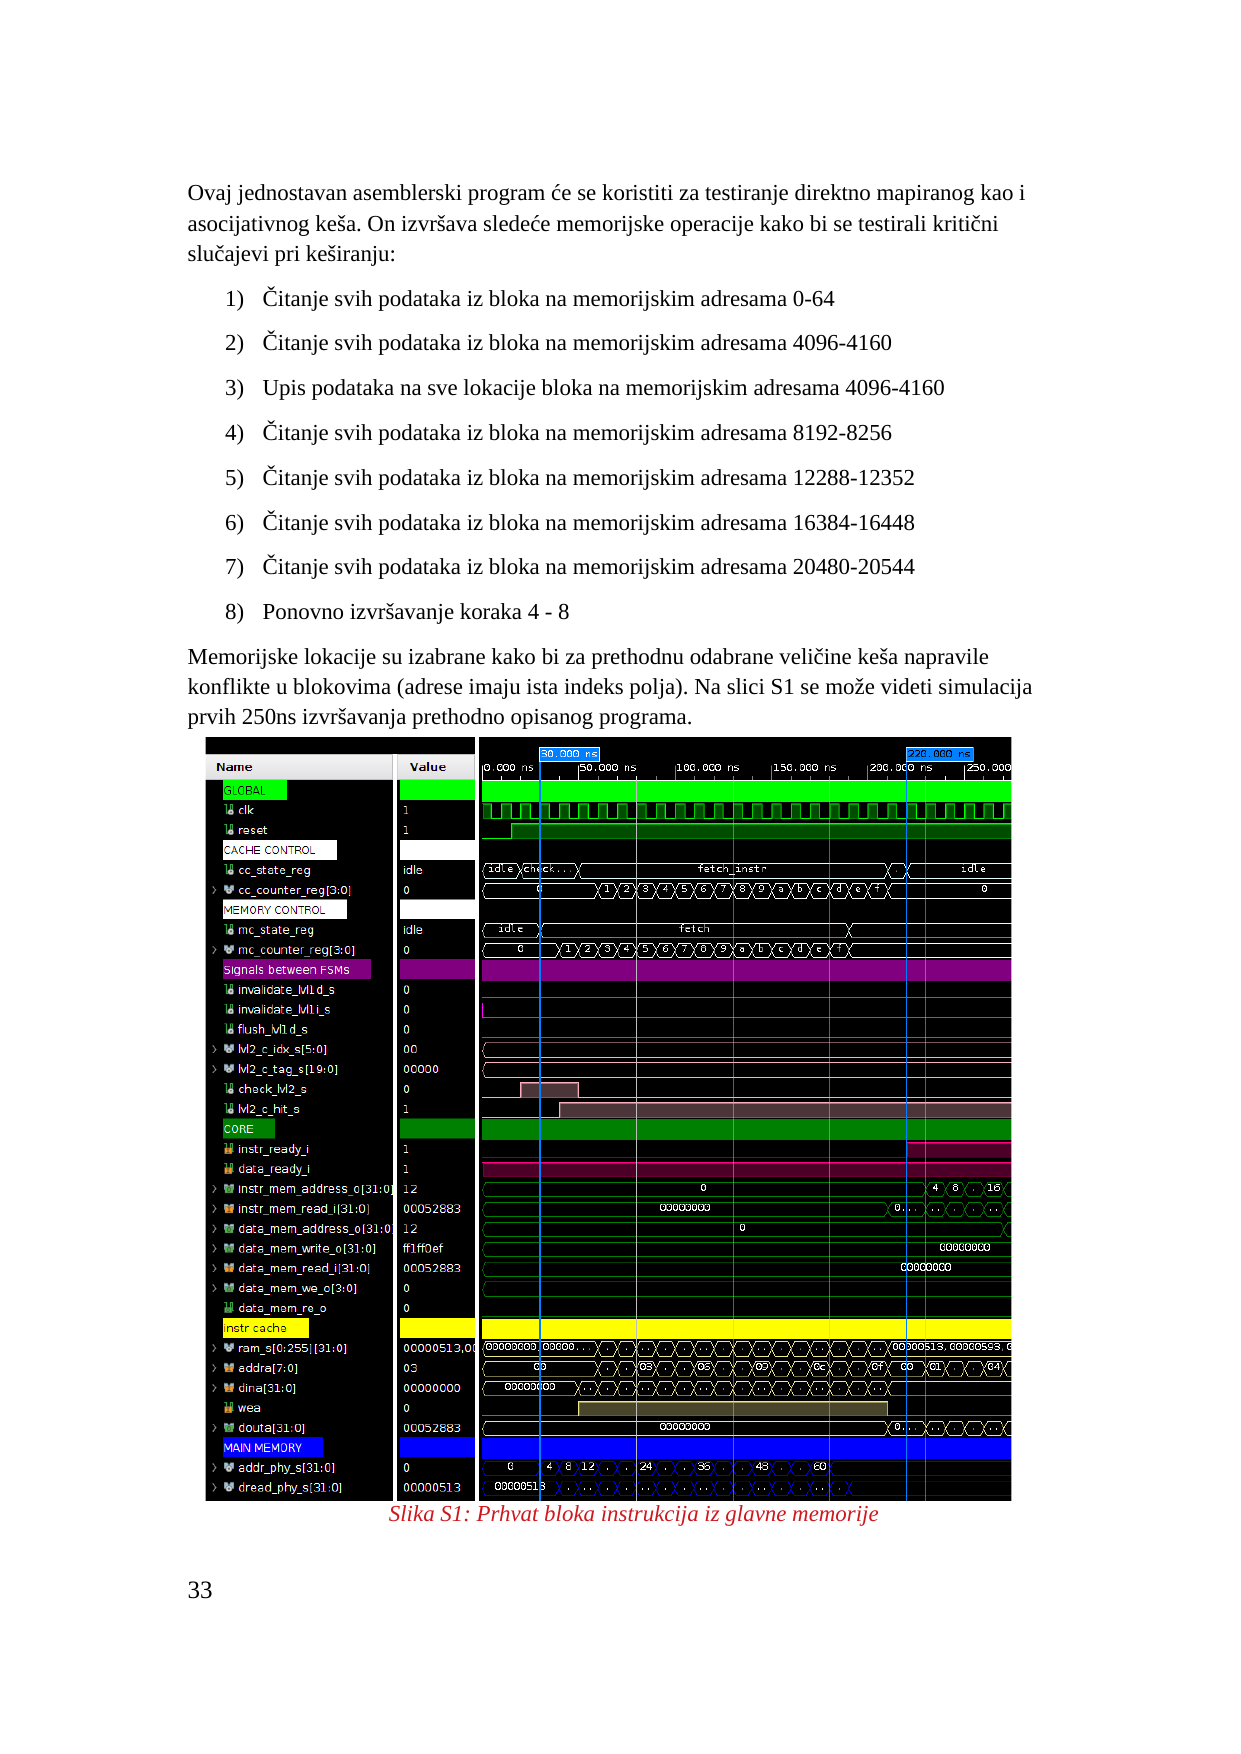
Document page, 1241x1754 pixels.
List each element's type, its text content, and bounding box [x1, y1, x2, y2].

list Čitanje svih podataka iz bloka na memorijskim adresama 12288-12352 [225, 464, 1053, 490]
text Slika S1: Prhvat bloka instrukcija iz glavne memorije [217, 1501, 1053, 1527]
picture [205, 737, 1012, 1501]
list Čitanje svih podataka iz bloka na memorijskim adresama 16384-16448 [225, 509, 1053, 535]
list Čitanje svih podataka iz bloka na memorijskim adresama 4096-4160 [225, 329, 1053, 356]
text Memorijske lokacije su izabrane kako bi za prethodnu odabrane veličine keša napravile konflikte u blokovima (adrese imaju ista indeks polja). Na slici S1 se može videti simulacija prvih 250ns izvršavanja prethodno opisanog programa. [187, 643, 1053, 730]
text Ovaj jednostavan asemblerski program će se koristiti za testiranje direktno mapiranog kao i asocijativnog keša. On izvršava sledeće memorijske operacije kako bi se testirali kritični slučajevi pri keširanju: [187, 179, 1053, 266]
list Čitanje svih podataka iz bloka na memorijskim adresama 8192-8256 [225, 419, 1053, 445]
list Ponovno izvršavanje koraka 4 - 8 [225, 598, 1053, 624]
list Čitanje svih podataka iz bloka na memorijskim adresama 20480-20544 [225, 553, 1053, 580]
list Upis podataka na sve lokacije bloka na memorijskim adresama 4096-4160 [225, 374, 1053, 401]
list Čitanje svih podataka iz bloka na memorijskim adresama 0-64 [225, 285, 1053, 311]
